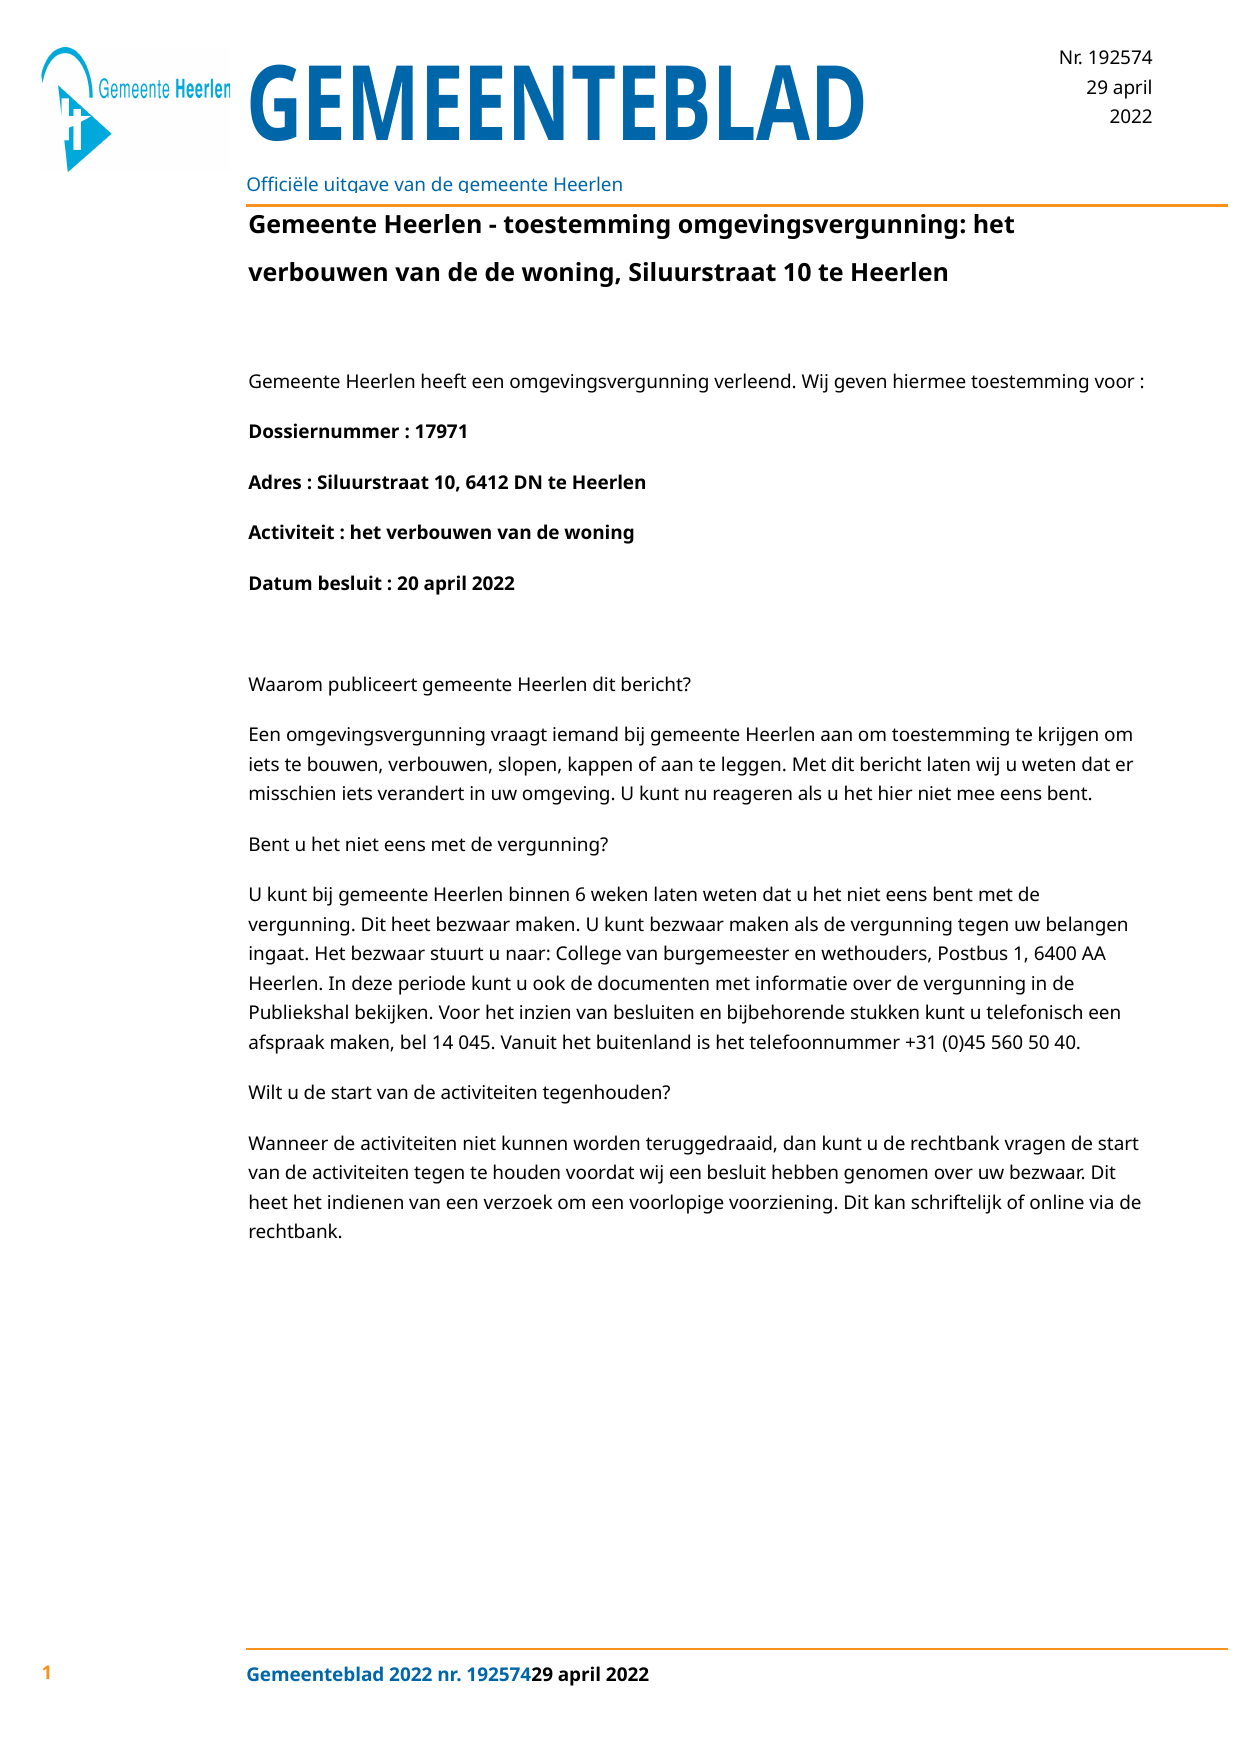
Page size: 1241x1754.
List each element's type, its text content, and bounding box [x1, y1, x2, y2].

text Wilt u de start van de activiteiten tegenhouden? [248, 1079, 1152, 1105]
text Activiteit : het verbouwen van de woning [248, 519, 1152, 545]
text Dossiernummer : 17971 [248, 419, 1152, 444]
text U kunt bij gemeente Heerlen binnen 6 weken laten weten dat u het niet eens bent met de vergunning. Dit heet bezwaar maken. U kunt bezwaar maken als de vergunning tegen uw belangen ingaat. Het bezwaar stuurt u naar: College van burgemeester en wethouders, Postbus 1, 6400 AA Heerlen. In deze periode kunt u ook de documenten met informatie over de vergunning in de Publiekshal bekijken. Voor het inzien van besluiten en bijbehorende stukken kunt u telefonisch een afspraak maken, bel 14 045. Vanuit het buitenland is het telefoonnummer +31 (0)45 560 50 40. [248, 881, 1152, 1055]
text Datum besluit : 20 april 2022 [248, 570, 1152, 596]
picture [41, 47, 231, 172]
text Gemeente Heerlen - toestemming omgevingsvergunning: het verbouwen van de de woning, Siluurstraat 10 te Heerlen [248, 207, 1152, 288]
text Gemeente Heerlen heeft een omgevingsvergunning verleend. Wij geven hiermee toestemming voor : [248, 368, 1152, 394]
text Waarom publiceert gemeente Heerlen dit bericht? [248, 671, 1152, 697]
picture [41, 47, 59, 70]
text Bent u het niet eens met de vergunning? [248, 831, 1152, 857]
text Adres : Siluurstraat 10, 6412 DN te Heerlen [248, 469, 1152, 495]
text Een omgevingsvergunning vraagt iemand bij gemeente Heerlen aan om toestemming te krijgen om iets te bouwen, verbouwen, slopen, kappen of aan te leggen. Met dit bericht laten wij u weten dat er misschien iets verandert in uw omgeving. U kunt nu reageren als u het hier niet mee eens bent. [248, 721, 1152, 806]
text Wanneer de activiteiten niet kunnen worden teruggedraaid, dan kunt u de rechtbank vragen de start van de activiteiten tegen te houden voordat wij een besluit hebben genomen over uw bezwaar. Dit heet het indienen van een verzoek om een voorlopige voorziening. Dit kan schriftelijk of online via de rechtbank. [248, 1130, 1152, 1244]
